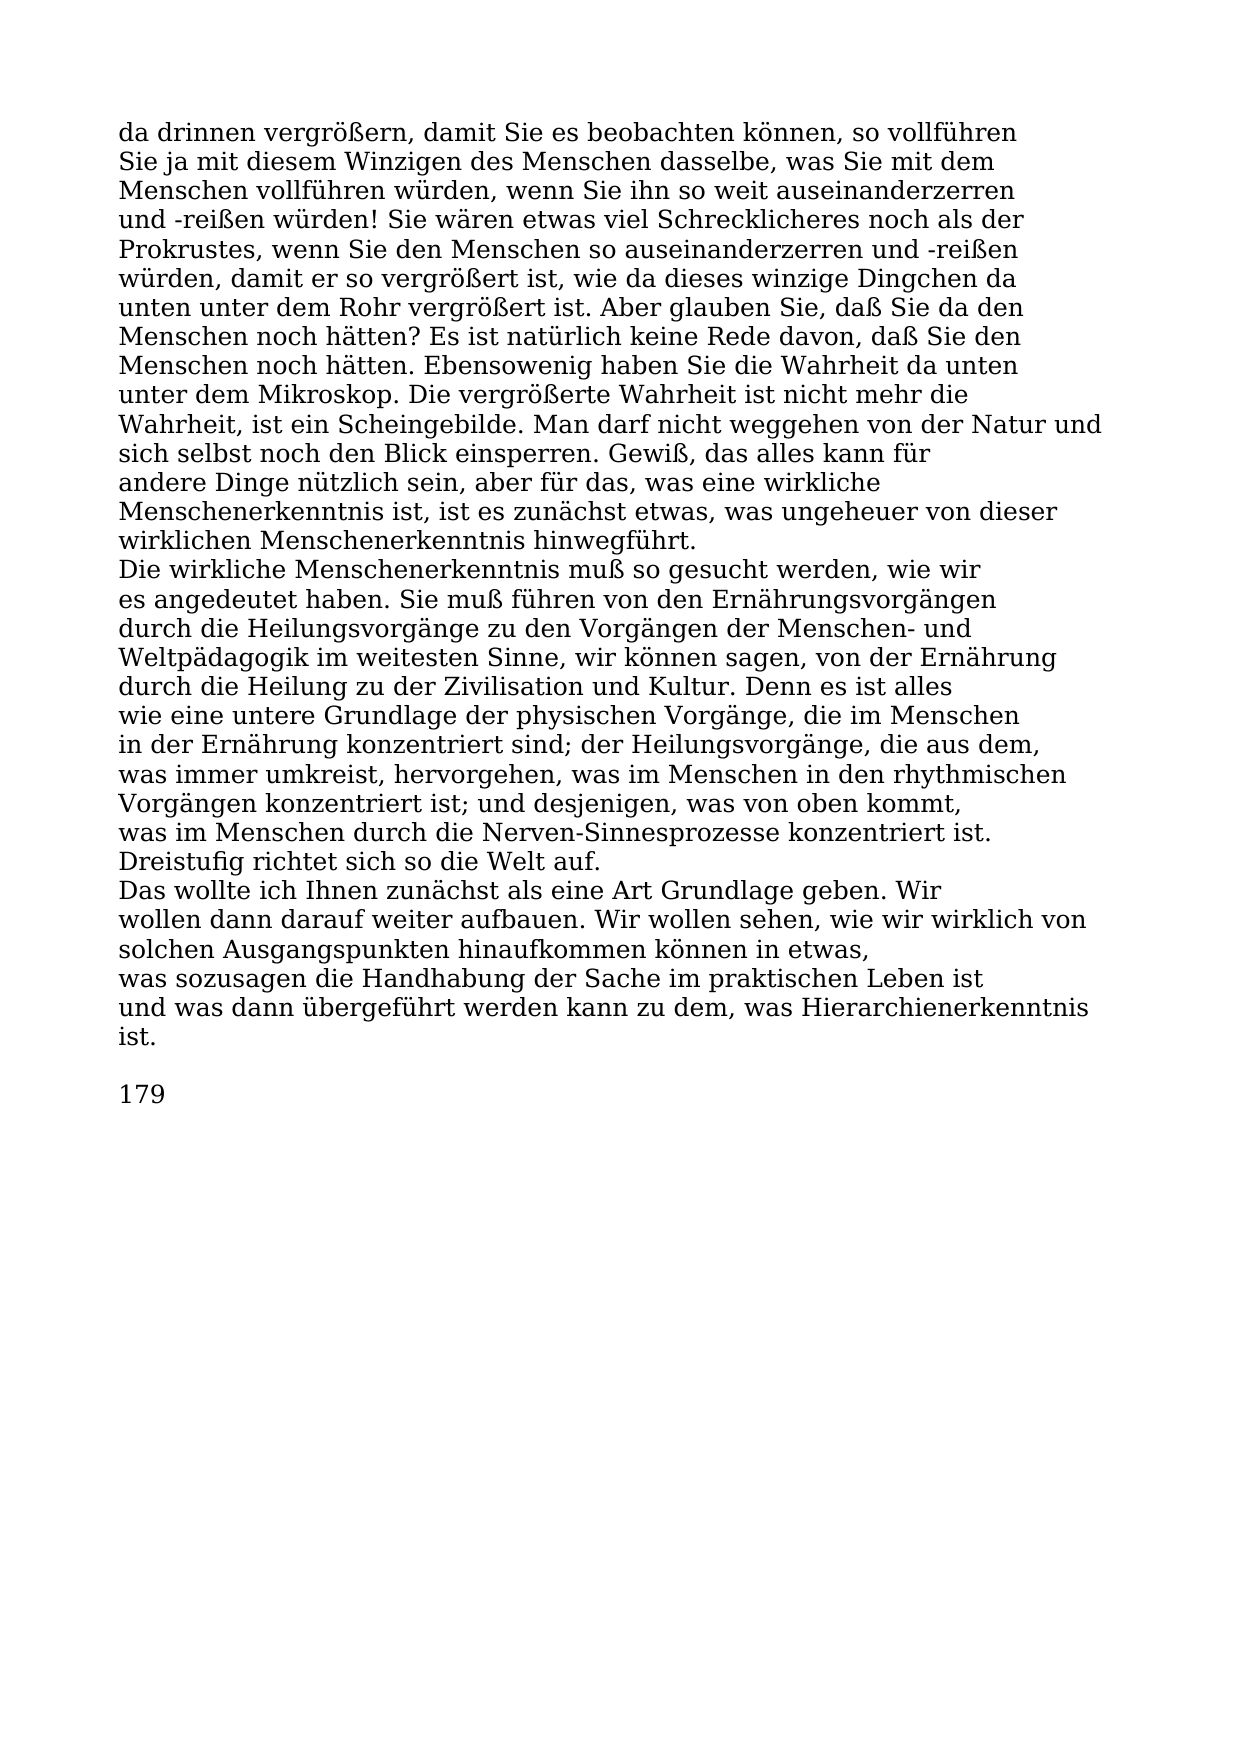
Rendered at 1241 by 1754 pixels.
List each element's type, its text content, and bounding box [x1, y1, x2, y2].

text Die wirkliche Menschenerkenntnis muß so gesucht werden, wie wir [118, 556, 1122, 585]
text unten unter dem Rohr vergrößert ist. Aber glauben Sie, daß Sie da den [118, 293, 1122, 322]
text würden, damit er so vergrößert ist, wie da dieses winzige Dingchen da [118, 264, 1122, 293]
text durch die Heilungsvorgänge zu den Vorgängen der Menschen- und [118, 614, 1122, 643]
text andere Dinge nützlich sein, aber für das, was eine wirkliche Menschenerkenntnis ist, ist es zunächst etwas, was ungeheuer von dieser wirklichen Menschenerkenntnis hinwegführt. [118, 468, 1122, 556]
text Wahrheit, ist ein Scheingebilde. Man darf nicht weggehen von der Natur und sich selbst noch den Blick einsperren. Gewiß, das alles kann für [118, 410, 1122, 468]
text Menschen noch hätten? Es ist natürlich keine Rede davon, daß Sie den [118, 322, 1122, 351]
text da drinnen vergrößern, damit Sie es beobachten können, so vollführen [118, 118, 1122, 147]
text 179 [118, 1081, 1122, 1110]
text unter dem Mikroskop. Die vergrößerte Wahrheit ist nicht mehr die [118, 381, 1122, 410]
text Menschen vollführen würden, wenn Sie ihn so weit auseinanderzerren [118, 176, 1122, 206]
text was immer umkreist, hervorgehen, was im Menschen in den rhythmischen Vorgängen konzentriert ist; und desjenigen, was von oben kommt, [118, 760, 1122, 818]
text und -reißen würden! Sie wären etwas viel Schrecklicheres noch als der [118, 206, 1122, 235]
text Sie ja mit diesem Winzigen des Menschen dasselbe, was Sie mit dem [118, 147, 1122, 176]
text Prokrustes, wenn Sie den Menschen so auseinanderzerren und -reißen [118, 235, 1122, 264]
text Das wollte ich Ihnen zunächst als eine Art Grundlage geben. Wir [118, 876, 1122, 906]
text was im Menschen durch die Nerven-Sinnesprozesse konzentriert ist. [118, 818, 1122, 847]
text wollen dann darauf weiter aufbauen. Wir wollen sehen, wie wir wirklich von solchen Ausgangspunkten hinaufkommen können in etwas, [118, 906, 1122, 964]
text Menschen noch hätten. Ebensowenig haben Sie die Wahrheit da unten [118, 351, 1122, 381]
text Dreistufig richtet sich so die Welt auf. [118, 847, 1122, 876]
text wie eine untere Grundlage der physischen Vorgänge, die im Menschen [118, 701, 1122, 731]
text was sozusagen die Handhabung der Sache im praktischen Leben ist [118, 964, 1122, 993]
text und was dann übergeführt werden kann zu dem, was Hierarchienerkenntnis ist. [118, 993, 1122, 1051]
text Weltpädagogik im weitesten Sinne, wir können sagen, von der Ernährung durch die Heilung zu der Zivilisation und Kultur. Denn es ist alles [118, 643, 1122, 701]
text in der Ernährung konzentriert sind; der Heilungsvorgänge, die aus dem, [118, 731, 1122, 760]
text es angedeutet haben. Sie muß führen von den Ernährungsvorgängen [118, 585, 1122, 614]
